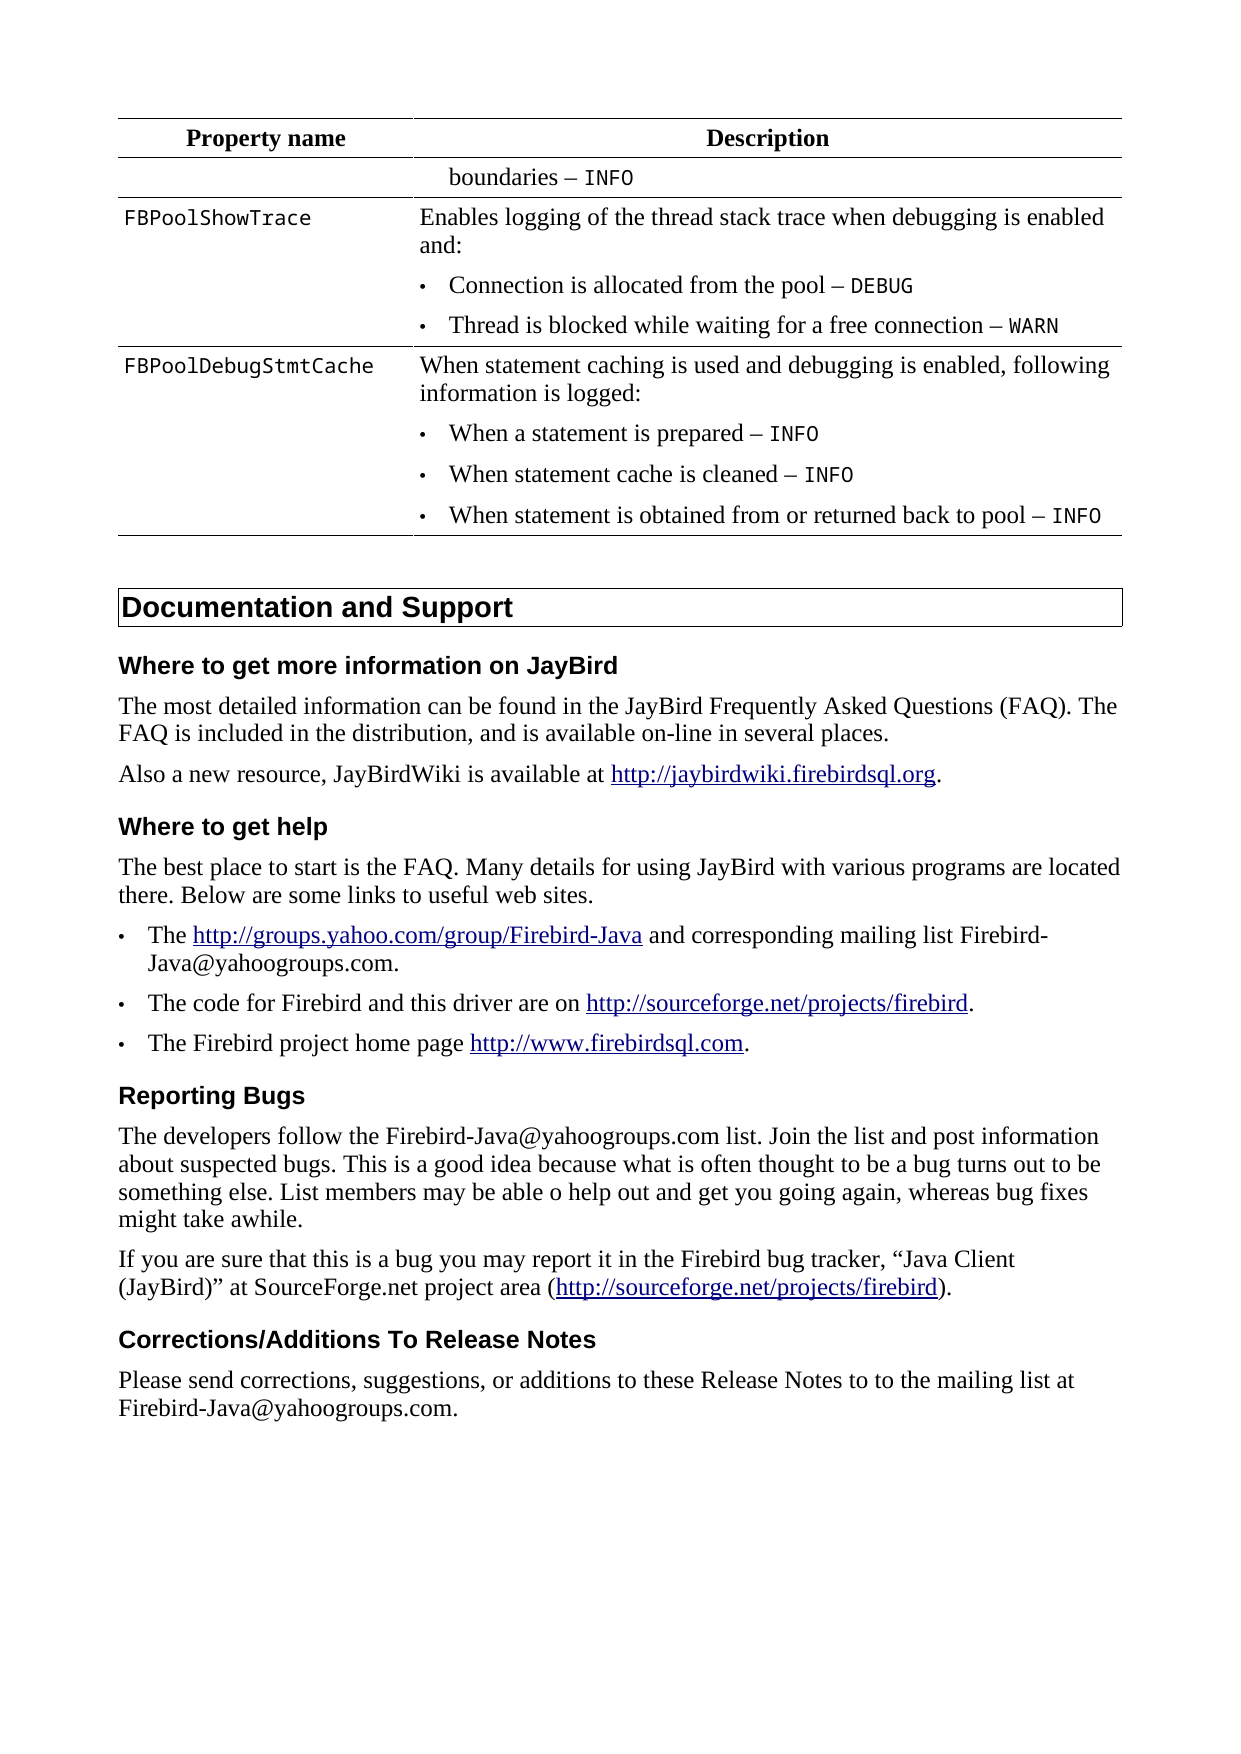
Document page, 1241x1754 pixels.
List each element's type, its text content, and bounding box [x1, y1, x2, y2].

table_header Description [414, 119, 1122, 157]
table_cell FBPoolShowTrace [118, 198, 413, 346]
list The Firebird project home page http://www.firebirdsql.com. [118, 1029, 1122, 1057]
table_cell [118, 158, 413, 197]
text The most detailed information can be found in the JayBird Frequently Asked Questions (FAQ). The FAQ is included in the distribution, and is available on-line in several places. [118, 692, 1122, 747]
subtitle Corrections/Additions To Release Notes [118, 1326, 1122, 1354]
text Also a new resource, JayBirdWiki is available at http://jaybirdwiki.firebirdsql.org. [118, 760, 1122, 787]
text If you are sure that this is a bug you may report it in the Firebird bug tracker, “Java Client (JayBird)” at SourceForge.net project area (http://sourceforge.net/projects/firebird). [118, 1246, 1122, 1301]
list The code for Firebird and this driver are on http://sourceforge.net/projects/firebird. [118, 989, 1122, 1017]
subtitle Where to get help [118, 812, 1122, 841]
table_cell Enables logging of the thread stack trace when debugging is enabled and: Connection is allocated from the pool – DEBUG Thread is blocked while waiting for a free connection – WARN [414, 198, 1122, 346]
text Please send corrections, suggestions, or additions to these Release Notes to to the mailing list at Firebird-Java@yahoogroups.com. [118, 1367, 1122, 1422]
table_cell FBPoolDebugStmtCache [118, 347, 413, 535]
table_cell When statement caching is used and debugging is enabled, following information is logged: When a statement is prepared – INFO When statement cache is cleaned – INFO When statement is obtained from or returned back to pool – INFO [414, 347, 1122, 535]
subtitle Where to get more information on JayBird [118, 651, 1122, 679]
table_header Property name [118, 119, 413, 157]
list The http://groups.yahoo.com/group/Firebird-Java and corresponding mailing list Firebird-Java@yahoogroups.com. [118, 921, 1122, 976]
subtitle Reporting Bugs [118, 1082, 1122, 1110]
subtitle Documentation and Support [119, 589, 1122, 626]
text The developers follow the Firebird-Java@yahoogroups.com list. Join the list and post information about suspected bugs. This is a good idea because what is often thought to be a bug turns out to be something else. List members may be able o help out and get you going again, whereas bug fixes might take awhile. [118, 1122, 1122, 1233]
table_cell boundaries – INFO [414, 158, 1122, 197]
text The best place to start is the FAQ. Many details for using JayBird with various programs are located there. Below are some links to useful web sites. [118, 853, 1122, 908]
